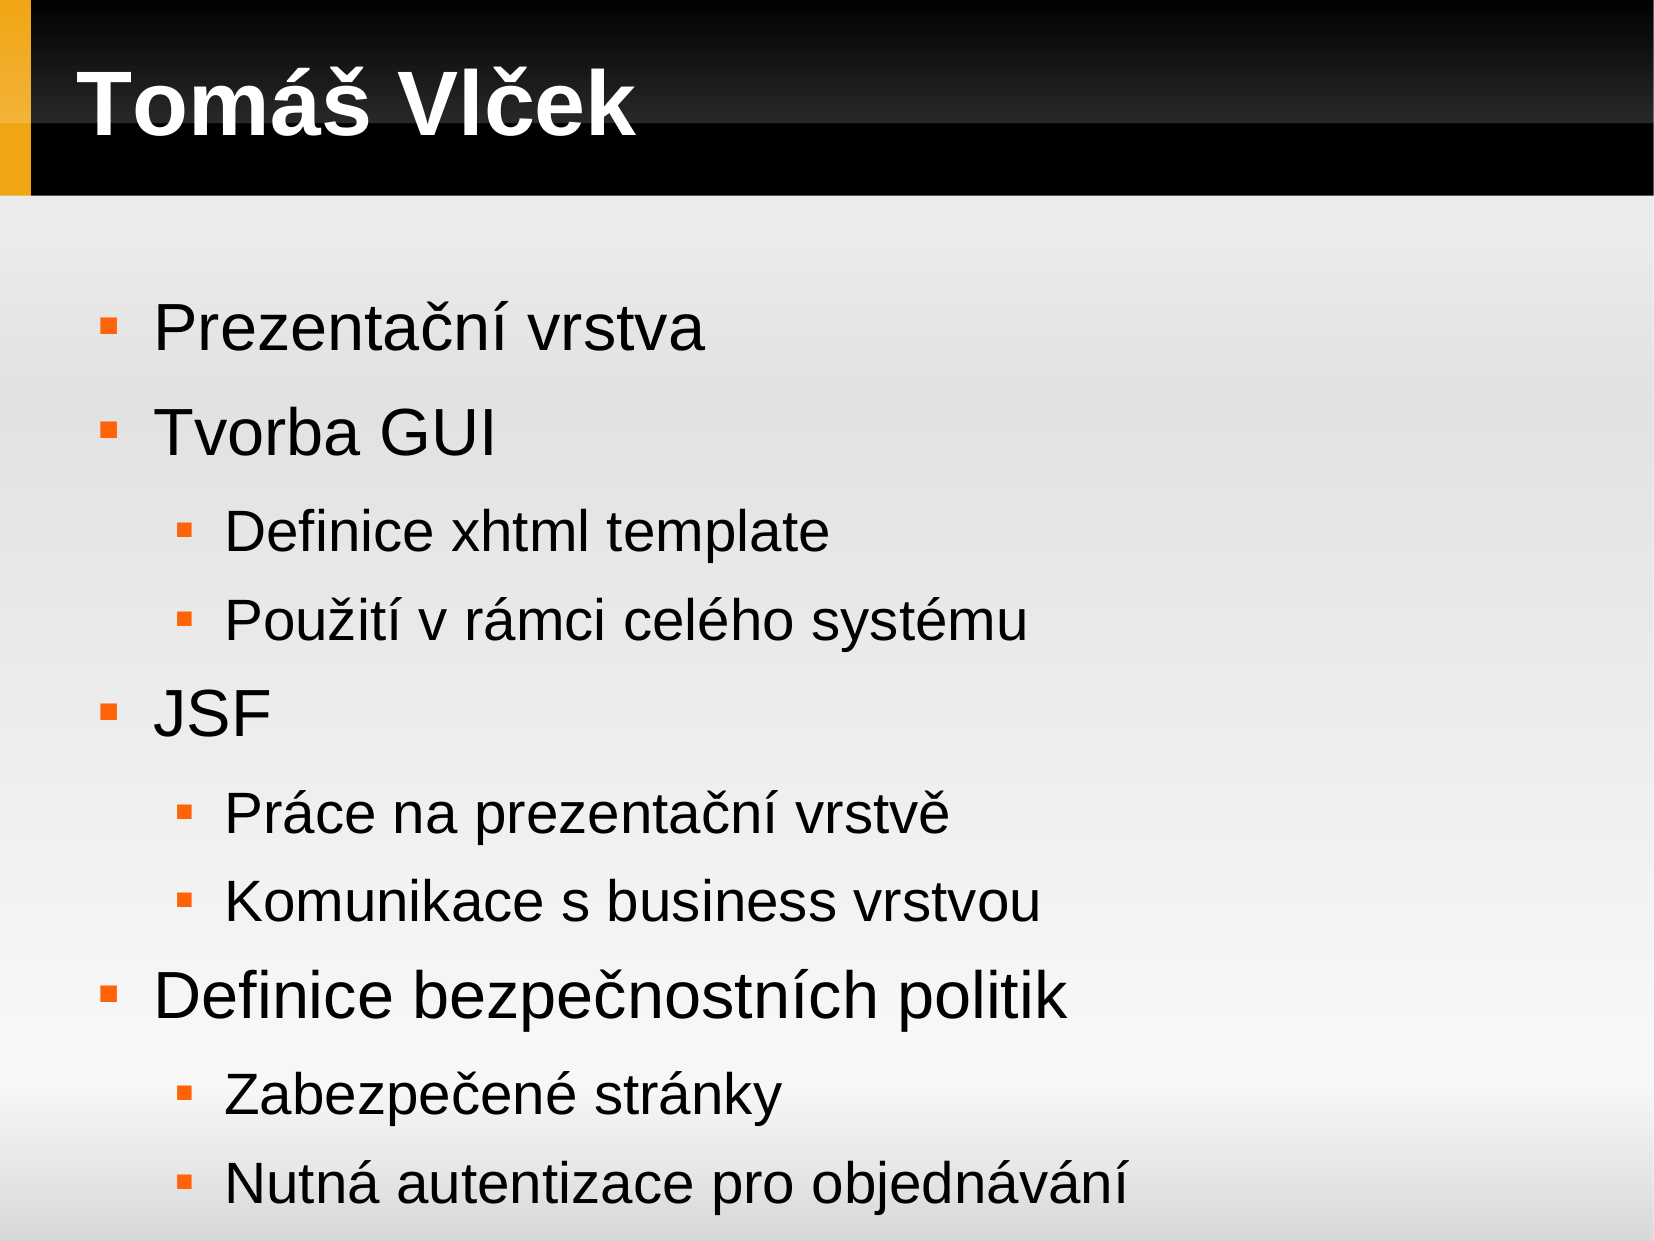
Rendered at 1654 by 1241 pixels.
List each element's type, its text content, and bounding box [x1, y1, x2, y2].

picture [0, 0, 1654, 1241]
title Tomáš Vlček [76, 0, 1565, 208]
list Prezentační vrstva Tvorba GUI Definice xhtml template Použití v rámci celého systému JSF Práce na prezentační vrstvě Komunikace s business vrstvou Definice bezpečnostních politik Zabezpečené stránky Nutná autentizace pro objednávání [82, 290, 1571, 1216]
